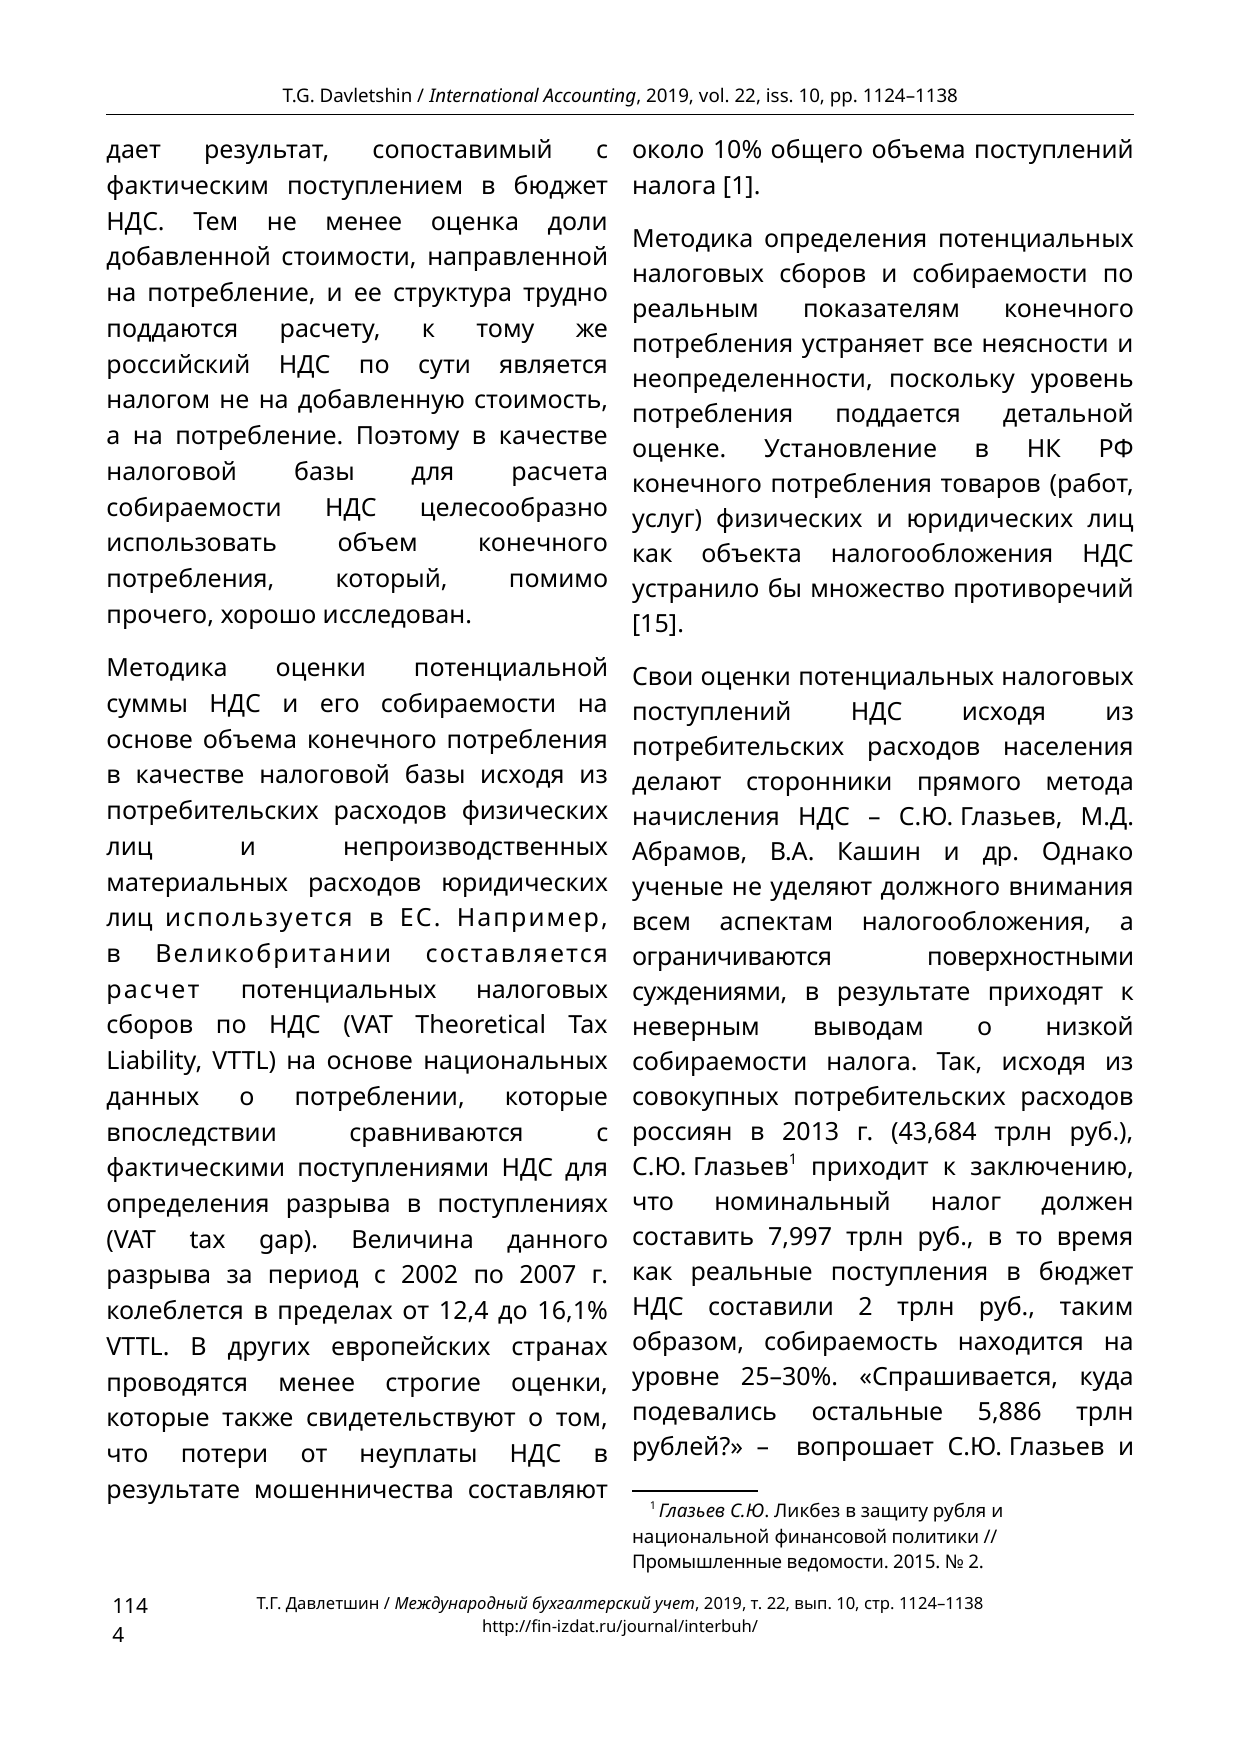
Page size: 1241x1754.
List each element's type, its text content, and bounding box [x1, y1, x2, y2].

text Глазьев С.Ю. Ликбез в защиту рубля и национальной финансовой политики // Промышленные ведомости. 2015. № 2. [632, 1497, 1134, 1574]
text около 10% общего объема поступлений налога [1]. [632, 132, 1134, 202]
text Методика оценки потенциальной суммы НДС и его собираемости на основе объема конечного потребления в качестве налоговой базы исходя из потребительских расходов физических лиц и непроизводственных материальных расходов юридических лиц используется в ЕС. Например, в Великобритании составляется расчет потенциальных налоговых сборов по НДС (VAT Theoretical Tax Liability, VTTL) на основе национальных данных о потреблении, которые впоследствии сравниваются с фактическими поступлениями НДС для определения разрыва в поступлениях (VAT tax gap). Величина данного разрыва за период с 2002 по 2007 г. колеблется в пределах от 12,4 до 16,1% VTTL. В других европейских странах проводятся менее строгие оценки, которые также свидетельствуют о том, что потери от неуплаты НДС в результате мошенничества составляют [106, 650, 608, 1506]
text Свои оценки потенциальных налоговых поступлений НДС исходя из потребительских расходов населения делают сторонники прямого метода начисления НДС – С.Ю. Глазьев, М.Д. Абрамов, В.А. Кашин и др. Однако ученые не уделяют должного внимания всем аспектам налогообложения, а ограничиваются поверхностными суждениями, в результате приходят к неверным выводам о низкой собираемости налога. Так, исходя из совокупных потребительских расходов россиян в 2013 г. (43,684 трлн руб.), С.Ю. Глазьев приходит к заключению, что номинальный налог должен составить 7,997 трлн руб., в то время как реальные поступления в бюджет НДС составили 2 трлн руб., таким образом, собираемость находится на уровне 25–30%. «Спрашивается, куда подевались остальные 5,886 трлн рублей?» – вопрошает С.Ю. Глазьев и [632, 659, 1134, 1463]
text дает результат, сопоставимый с фактическим поступлением в бюджет НДС. Тем не менее оценка доли добавленной стоимости, направленной на потребление, и ее структура трудно поддаются расчету, к тому же российский НДС по сути является налогом не на добавленную стоимость, а на потребление. Поэтому в качестве налоговой базы для расчета собираемости НДС целесообразно использовать объем конечного потребления, который, помимо прочего, хорошо исследован. [106, 132, 608, 630]
text Методика определения потенциальных налоговых сборов и собираемости по реальным показателям конечного потребления устраняет все неясности и неопределенности, поскольку уровень потребления поддается детальной оценке. Установление в НК РФ конечного потребления товаров (работ, услуг) физических и юридических лиц как объекта налогообложения НДС устранило бы множество противоречий [15]. [632, 221, 1134, 640]
